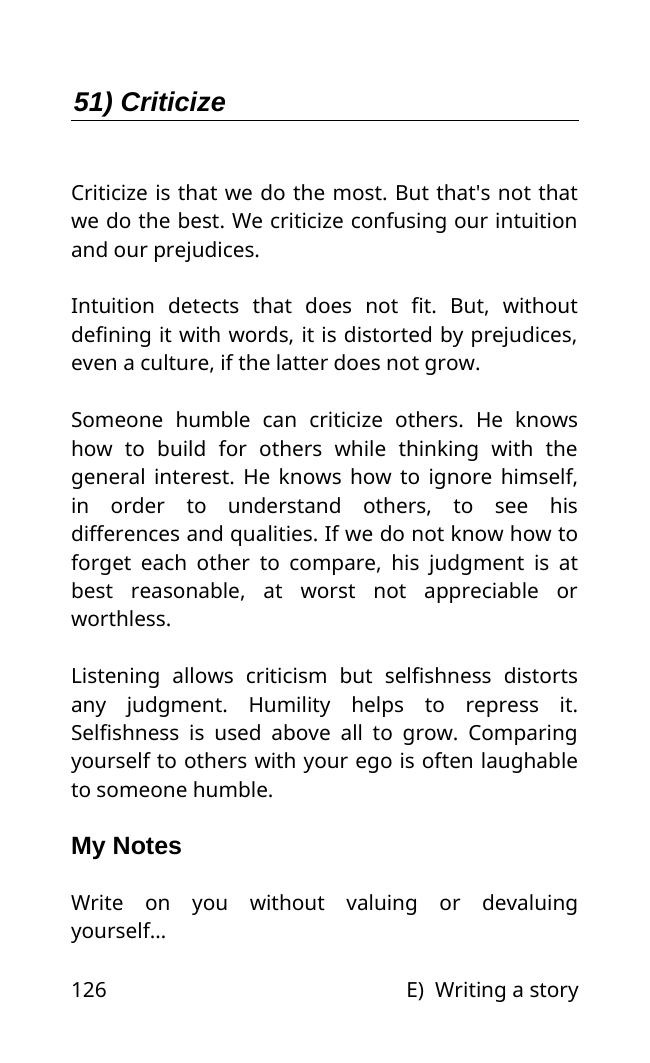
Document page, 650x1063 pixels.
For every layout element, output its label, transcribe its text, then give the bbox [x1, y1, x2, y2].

text Intuition detects that does not fit. But, without defining it with words, it is distorted by prejudices, even a culture, if the latter does not grow. [71, 263, 579, 377]
subtitle Criticize [71, 84, 579, 120]
text Criticize is that we do the most. But that's not that we do the best. We criticize confusing our intuition and our prejudices. [71, 121, 579, 263]
subtitle My Notes [71, 803, 579, 859]
text Listening allows criticism but selfishness distorts any judgment. Humility helps to repress it. Selfishness is used above all to grow. Comparing yourself to others with your ego is often laughable to someone humble. [71, 633, 579, 803]
text Someone humble can criticize others. He knows how to build for others while thinking with the general interest. He knows how to ignore himself, in order to understand others, to see his differences and qualities. If we do not know how to forget each other to compare, his judgment is at best reasonable, at worst not appreciable or worthless. [71, 377, 579, 633]
text Write on you without valuing or devaluing yourself… [71, 859, 579, 945]
